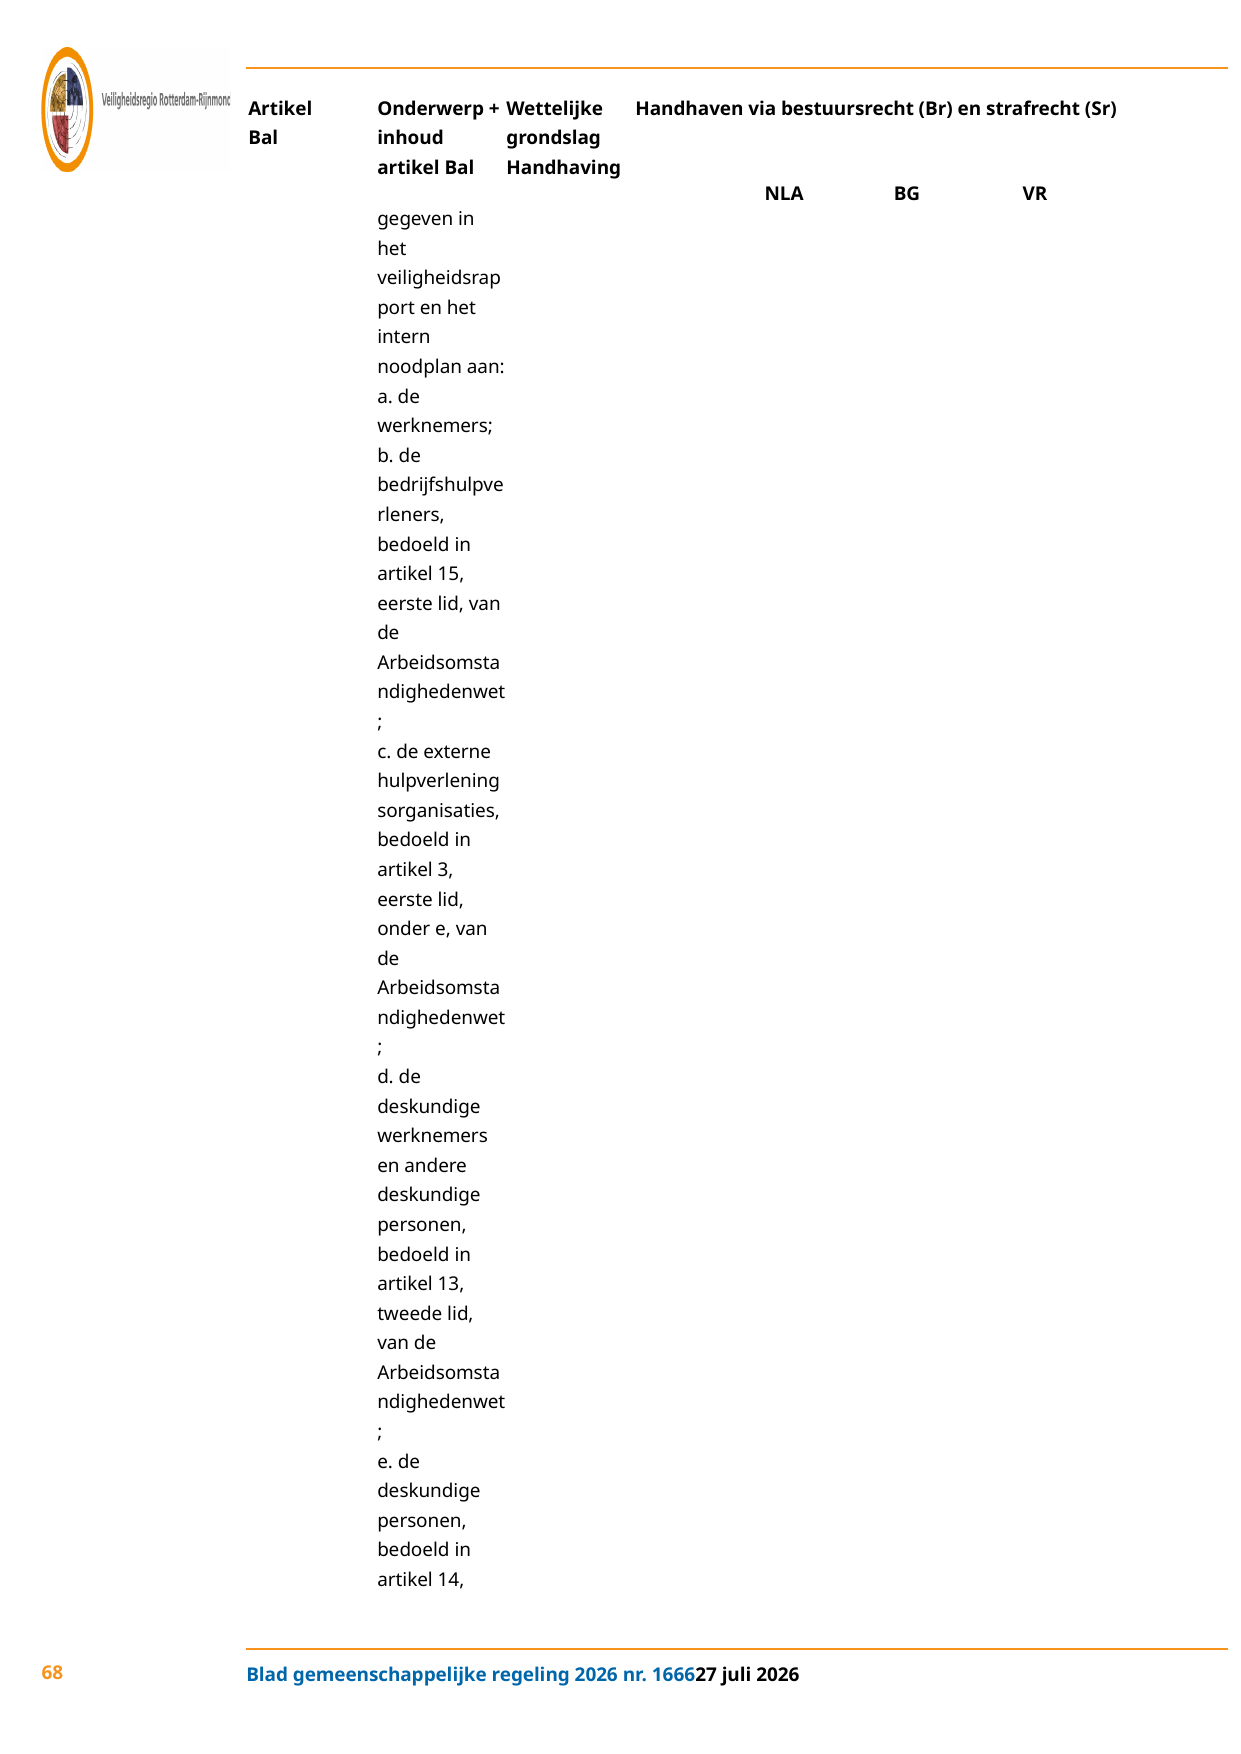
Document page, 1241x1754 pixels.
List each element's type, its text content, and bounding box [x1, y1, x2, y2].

table_header Wettelijke grondslag Handhaving [506, 95, 635, 180]
table_cell [764, 205, 893, 1592]
table_cell NLA [764, 180, 893, 205]
table_cell [635, 180, 764, 205]
table_header Artikel Bal [248, 95, 377, 180]
table_cell - [1023, 205, 1152, 1592]
table_cell VR [1023, 180, 1152, 205]
table_cell gegeven in het veiligheidsrapport en het intern noodplan aan: a. de werknemers; b. de bedrijfshulpverleners, bedoeld in artikel 15, eerste lid, van de Arbeidsomstandighedenwet; c. de externe hulpverleningsorganisaties, bedoeld in artikel 3, eerste lid, onder e, van de Arbeidsomstandighedenwet; d. de deskundige werknemers en andere deskundige personen, bedoeld in artikel 13, tweede lid, van de Arbeidsomstandighedenwet; e. de deskundige personen, bedoeld in artikel 14, [377, 205, 506, 1592]
table_cell BG [894, 180, 1022, 205]
table_header Handhaven via bestuursrecht (Br) en strafrecht (Sr) [635, 95, 1152, 180]
table_cell [506, 180, 635, 205]
picture [41, 47, 231, 172]
table_cell [635, 205, 764, 1592]
table_cell [248, 205, 377, 1592]
table_header Onderwerp + inhoud artikel Bal [377, 95, 506, 180]
table_cell [377, 180, 506, 205]
table_cell - [894, 205, 1022, 1592]
table_cell [506, 205, 635, 1592]
table_cell [248, 180, 377, 205]
